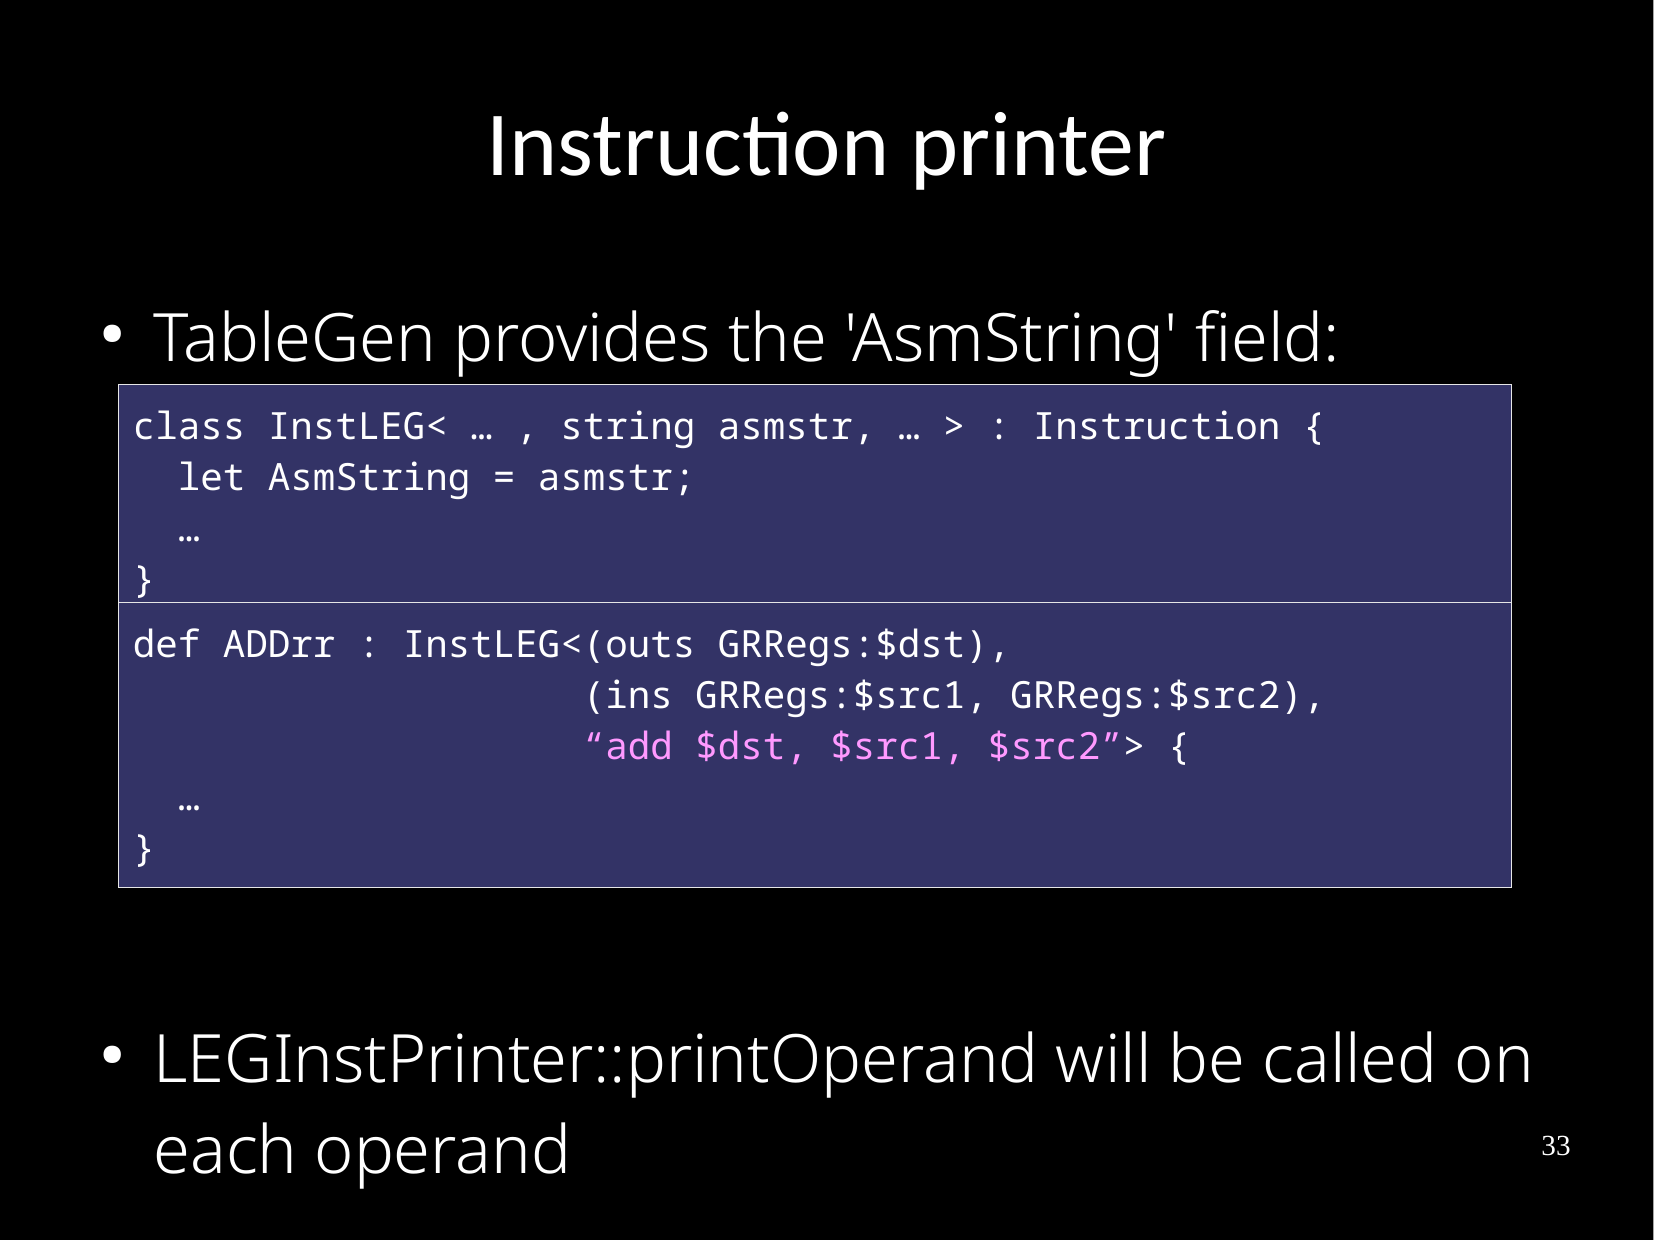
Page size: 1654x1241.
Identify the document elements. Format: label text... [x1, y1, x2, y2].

text_box def ADDrr : InstLEG<(outs GRRegs:$dst), (ins GRRegs:$src1, GRRegs:$src2), “add $dst, $src1, $src2”> { … } [118, 602, 1512, 820]
list TableGen provides the 'AsmString' field: LEGInstPrinter::printOperand will be called on each operand [82, 290, 1571, 1205]
title Instruction printer [82, 49, 1571, 257]
text_box class InstLEG< … , string asmstr, … > : Instruction { let AsmString = asmstr; … } [118, 384, 1512, 564]
